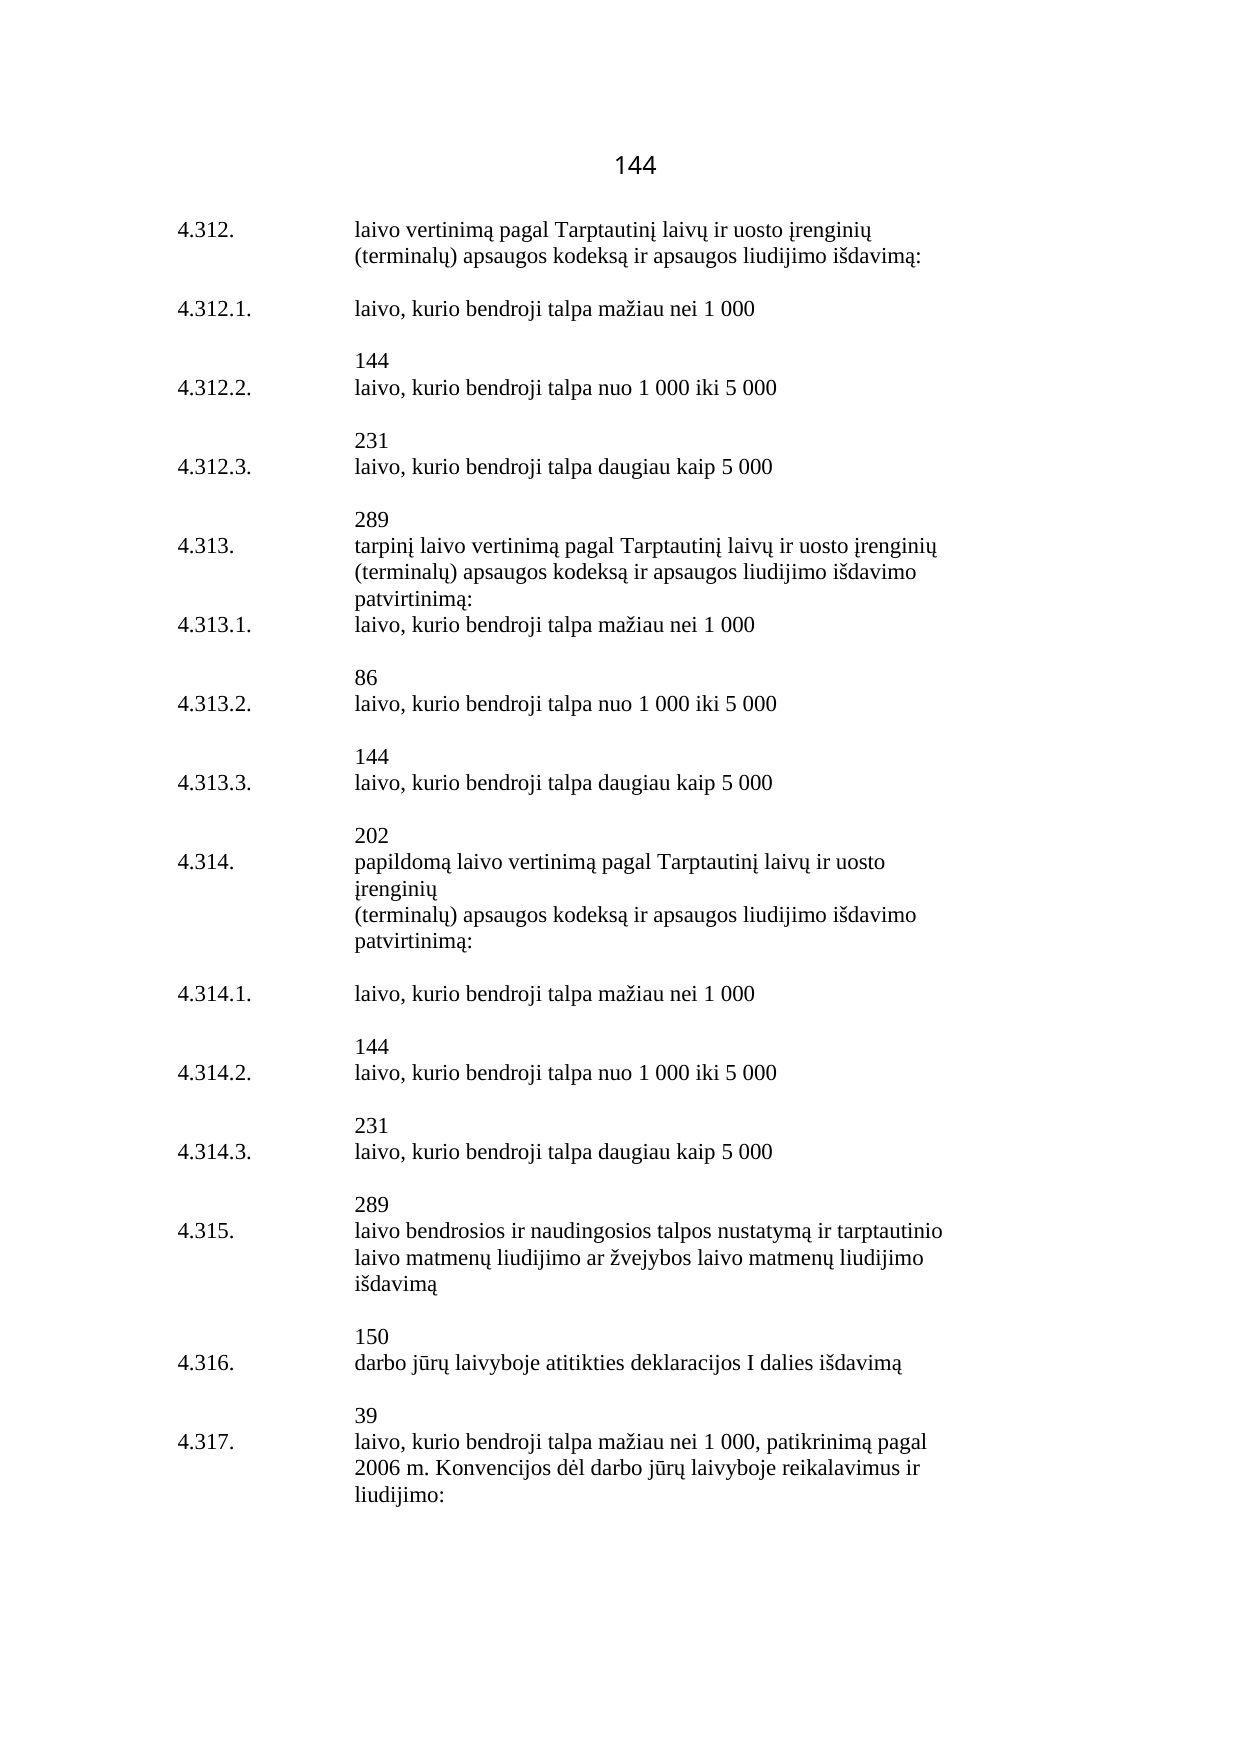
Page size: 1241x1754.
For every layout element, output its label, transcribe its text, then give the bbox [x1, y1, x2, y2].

text išdavimą 150 [354, 1270, 945, 1349]
text 4.313.2. laivo, kurio bendroji talpa nuo 1 000 iki 5 000 144 [177, 690, 945, 769]
text 4.315. laivo bendrosios ir naudingosios talpos nustatymą ir tarptautinio [177, 1217, 945, 1244]
text (terminalų) apsaugos kodeksą ir apsaugos liudijimo išdavimo [354, 558, 945, 585]
text (terminalų) apsaugos kodeksą ir apsaugos liudijimo išdavimą: [354, 242, 945, 295]
text (terminalų) apsaugos kodeksą ir apsaugos liudijimo išdavimo [354, 901, 945, 927]
text 4.312.3. laivo, kurio bendroji talpa daugiau kaip 5 000 289 [177, 453, 945, 532]
text 4.312.1. laivo, kurio bendroji talpa mažiau nei 1 000 144 [177, 295, 945, 374]
text 4.316. darbo jūrų laivyboje atitikties deklaracijos I dalies išdavimą 39 [177, 1349, 945, 1428]
text 4.312.2. laivo, kurio bendroji talpa nuo 1 000 iki 5 000 231 [177, 374, 945, 453]
text 4.314.2. laivo, kurio bendroji talpa nuo 1 000 iki 5 000 231 [177, 1059, 945, 1138]
text 4.314.3. laivo, kurio bendroji talpa daugiau kaip 5 000 289 [177, 1138, 945, 1217]
text 4.313. tarpinį laivo vertinimą pagal Tarptautinį laivų ir uosto įrenginių [177, 532, 945, 558]
text patvirtinimą: [354, 585, 945, 611]
text patvirtinimą: [354, 927, 945, 980]
text liudijimo: [354, 1481, 945, 1533]
text 4.312. laivo vertinimą pagal Tarptautinį laivų ir uosto įrenginių [177, 216, 945, 242]
text 4.314.1. laivo, kurio bendroji talpa mažiau nei 1 000 144 [177, 980, 945, 1059]
text laivo matmenų liudijimo ar žvejybos laivo matmenų liudijimo [354, 1244, 945, 1270]
text 2006 m. Konvencijos dėl darbo jūrų laivyboje reikalavimus ir [354, 1454, 945, 1481]
text 4.313.3. laivo, kurio bendroji talpa daugiau kaip 5 000 202 [177, 769, 945, 848]
text 4.314. papildomą laivo vertinimą pagal Tarptautinį laivų ir uosto įrenginių [177, 848, 945, 901]
text 4.313.1. laivo, kurio bendroji talpa mažiau nei 1 000 86 [177, 611, 945, 690]
text 4.317. laivo, kurio bendroji talpa mažiau nei 1 000, patikrinimą pagal [177, 1428, 945, 1454]
